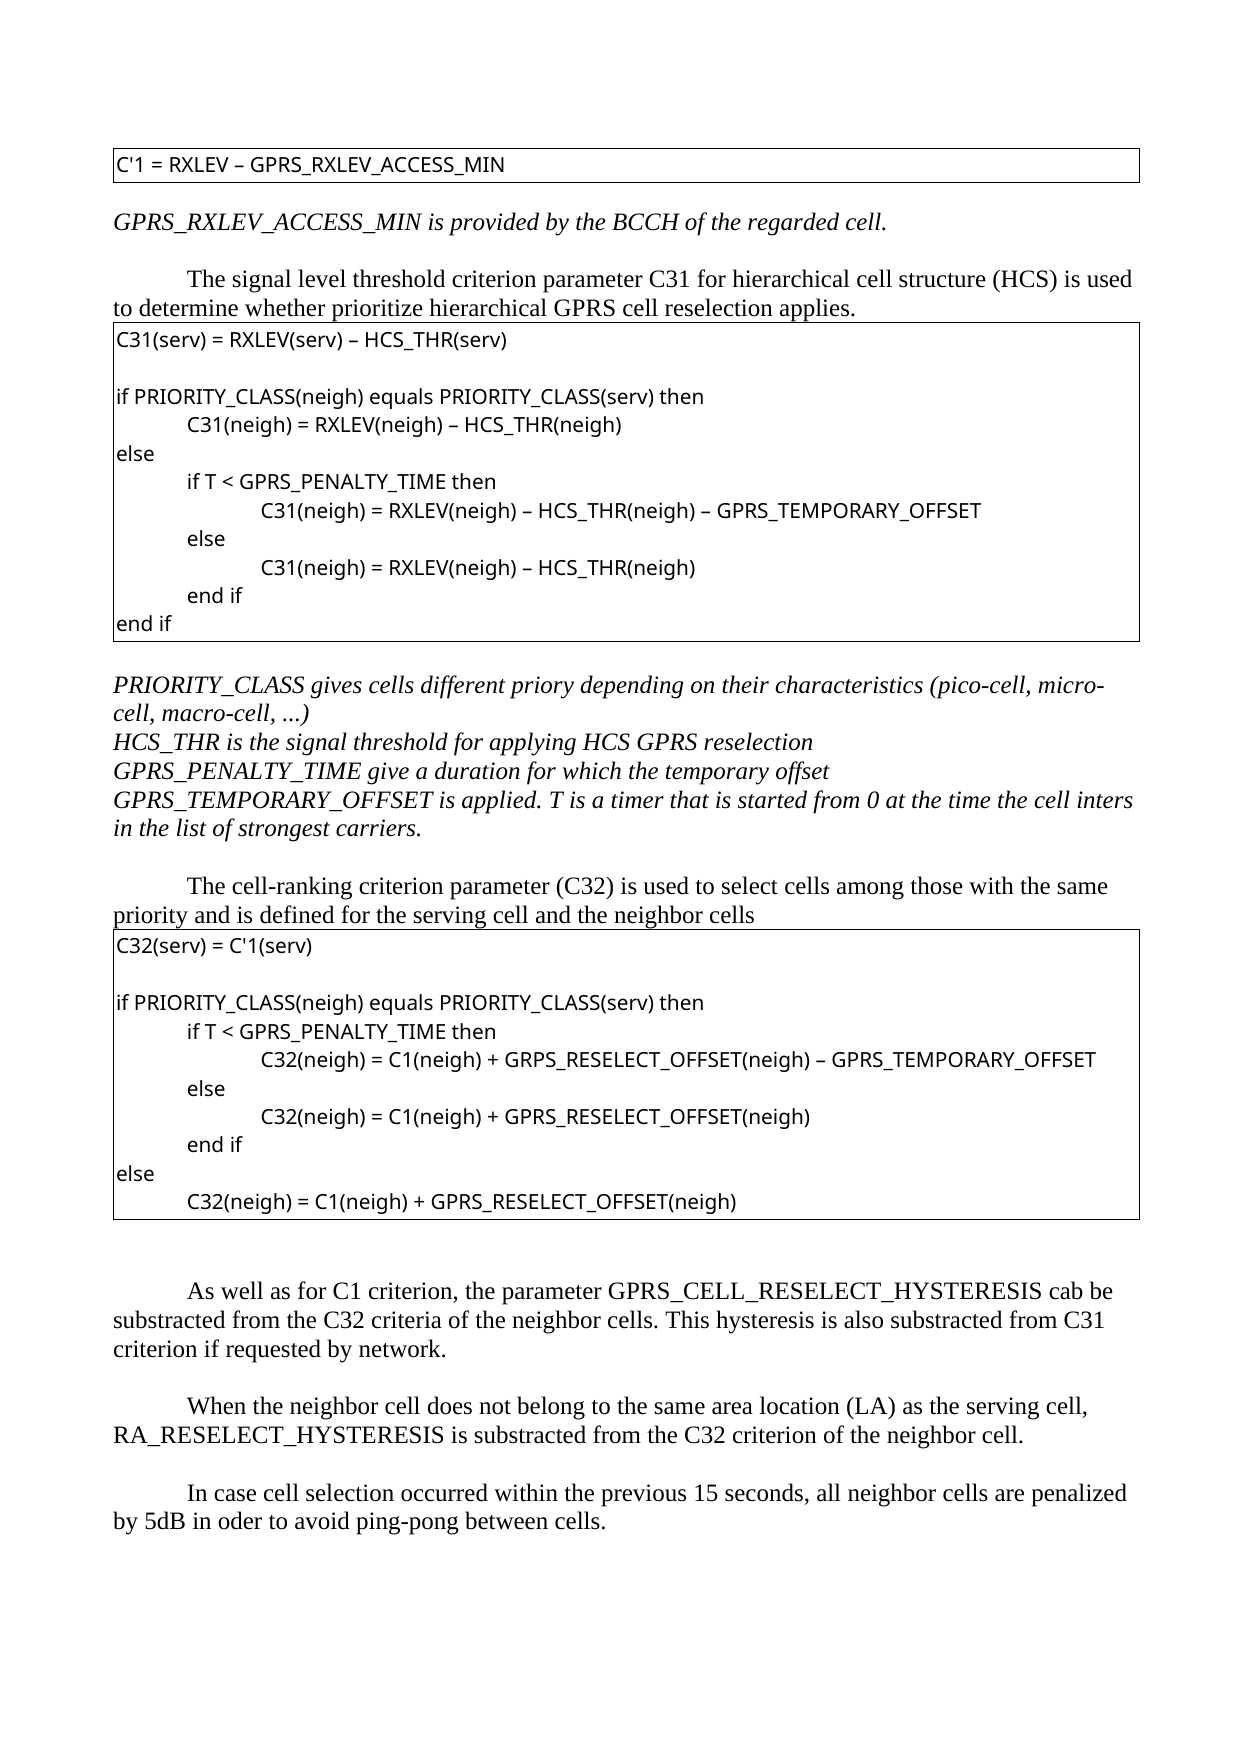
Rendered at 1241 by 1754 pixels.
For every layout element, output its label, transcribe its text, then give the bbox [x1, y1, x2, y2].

text C32(serv) = C'1(serv) [114, 930, 1139, 960]
text end if [114, 606, 1139, 641]
text The signal level threshold criterion parameter C31 for hierarchical cell structure (HCS) is used to determine whether prioritize hierarchical GPRS cell reselection applies. [113, 264, 1139, 322]
text When the neighbor cell does not belong to the same area location (LA) as the serving cell, RA_RESELECT_HYSTERESIS is substracted from the C32 criterion of the neighbor cell. [113, 1391, 1139, 1449]
text if PRIORITY_CLASS(neigh) equals PRIORITY_CLASS(serv) then [114, 985, 1139, 1014]
text if T < GPRS_PENALTY_TIME then [114, 1014, 1139, 1042]
text C31(neigh) = RXLEV(neigh) – HCS_THR(neigh) – GPRS_TEMPORARY_OFFSET [114, 493, 1139, 521]
text C'1 = RXLEV – GPRS_RXLEV_ACCESS_MIN [114, 149, 1139, 182]
text GPRS_PENALTY_TIME give a duration for which the temporary offset GPRS_TEMPORARY_OFFSET is applied. T is a timer that is started from 0 at the time the cell inters in the list of strongest carriers. [113, 756, 1139, 842]
text if PRIORITY_CLASS(neigh) equals PRIORITY_CLASS(serv) then [114, 379, 1139, 407]
text C31(neigh) = RXLEV(neigh) – HCS_THR(neigh) [114, 549, 1139, 578]
text C32(neigh) = C1(neigh) + GRPS_RESELECT_OFFSET(neigh) – GPRS_TEMPORARY_OFFSET [114, 1042, 1139, 1071]
text PRIORITY_CLASS gives cells different priory depending on their characteristics (pico-cell, micro-cell, macro-cell, ...) [113, 670, 1139, 727]
text else [114, 436, 1139, 464]
text if T < GPRS_PENALTY_TIME then [114, 464, 1139, 493]
text C31(serv) = RXLEV(serv) – HCS_THR(serv) [114, 323, 1139, 353]
text The cell-ranking criterion parameter (C32) is used to select cells among those with the same priority and is defined for the serving cell and the neighbor cells [113, 871, 1139, 928]
text GPRS_RXLEV_ACCESS_MIN is provided by the BCCH of the regarded cell. [113, 207, 1139, 236]
text C32(neigh) = C1(neigh) + GPRS_RESELECT_OFFSET(neigh) [114, 1184, 1139, 1219]
text end if [114, 578, 1139, 606]
text In case cell selection occurred within the previous 15 seconds, all neighbor cells are penalized by 5dB in oder to avoid ping-pong between cells. [113, 1478, 1139, 1535]
text end if [114, 1127, 1139, 1156]
text C32(neigh) = C1(neigh) + GPRS_RESELECT_OFFSET(neigh) [114, 1099, 1139, 1127]
text else [114, 521, 1139, 549]
text C31(neigh) = RXLEV(neigh) – HCS_THR(neigh) [114, 407, 1139, 436]
text HCS_THR is the signal threshold for applying HCS GPRS reselection [113, 727, 1139, 756]
text As well as for C1 criterion, the parameter GPRS_CELL_RESELECT_HYSTERESIS cab be substracted from the C32 criteria of the neighbor cells. This hysteresis is also substracted from C31 criterion if requested by network. [113, 1276, 1139, 1363]
text else [114, 1156, 1139, 1184]
text else [114, 1071, 1139, 1099]
